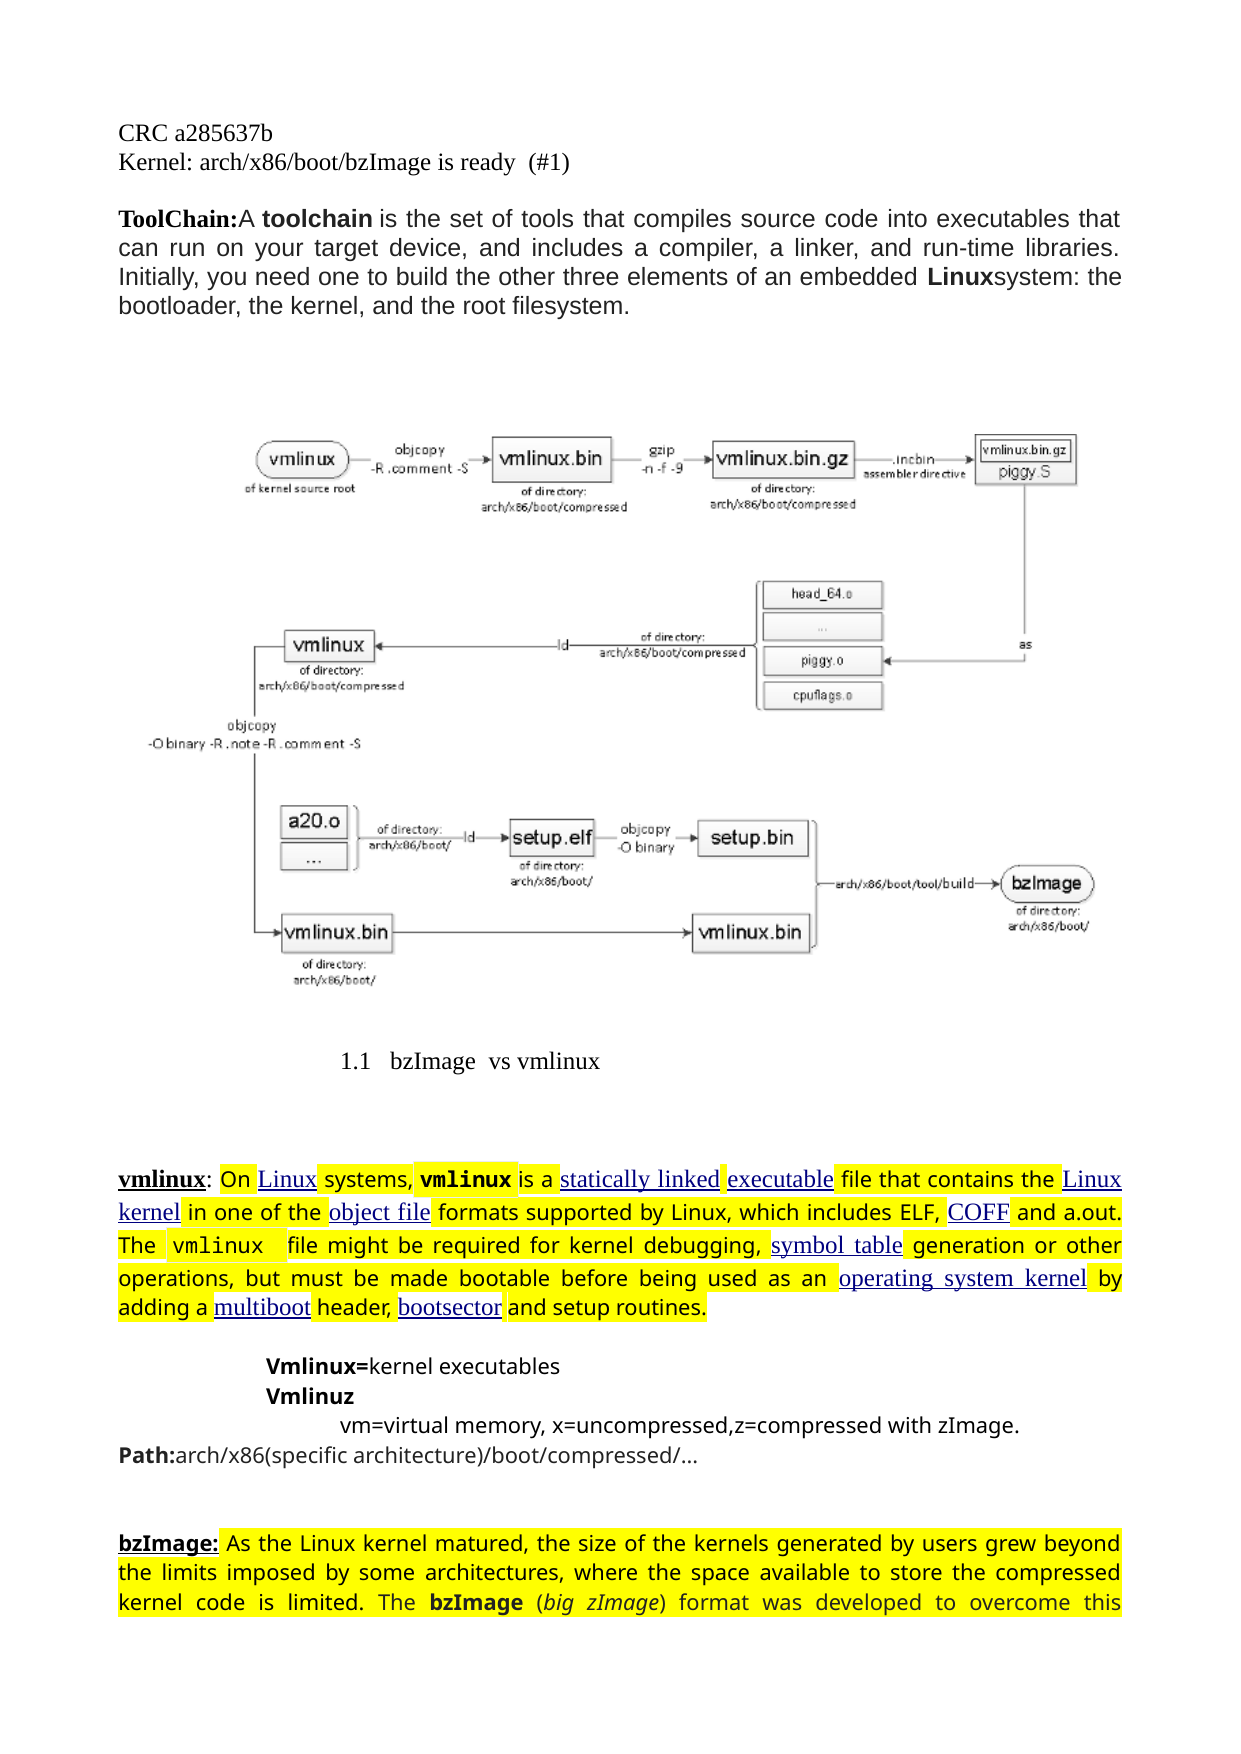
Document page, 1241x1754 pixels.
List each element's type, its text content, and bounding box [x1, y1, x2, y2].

text vm=virtual memory, x=uncompressed,z=compressed with zImage. [118, 1410, 1122, 1440]
text ToolChain:A toolchain is the set of tools that compiles source code into executables that can run on your target device, and includes a compiler, a linker, and run-time libraries. Initially, you need one to build the other three elements of an embedded Linuxsystem: the bootloader, the kernel, and the root filesystem. [118, 204, 1122, 319]
text bzImage: As the Linux kernel matured, the size of the kernels generated by users grew beyond the limits imposed by some architectures, where the space available to store the compressed kernel code is limited. The bzImage (big zImage) format was developed to overcome this [118, 1527, 1122, 1617]
text CRC a285637b [118, 118, 1122, 147]
text Kernel: arch/x86/boot/bzImage is ready (#1) [118, 147, 1122, 176]
picture [144, 434, 1096, 989]
text Vmlinuz [118, 1381, 1122, 1410]
text Path:arch/x86(specific architecture)/boot/compressed/... [118, 1440, 1122, 1470]
text vmlinux: On Linux systems,vmlinuxis a statically linked executable file that contains the Linux kernel in one of the object file formats supported by Linux, which includes ELF, COFF and a.out. The vmlinux file might be required for kernel debugging, symbol table generation or other operations, but must be made bootable before being used as an operating system kernel by adding a multiboot header, bootsector and setup routines. [118, 1161, 1122, 1322]
text Vmlinux=kernel executables [118, 1351, 1122, 1381]
text 1.1 bzImage vs vmlinux [118, 1046, 1122, 1075]
